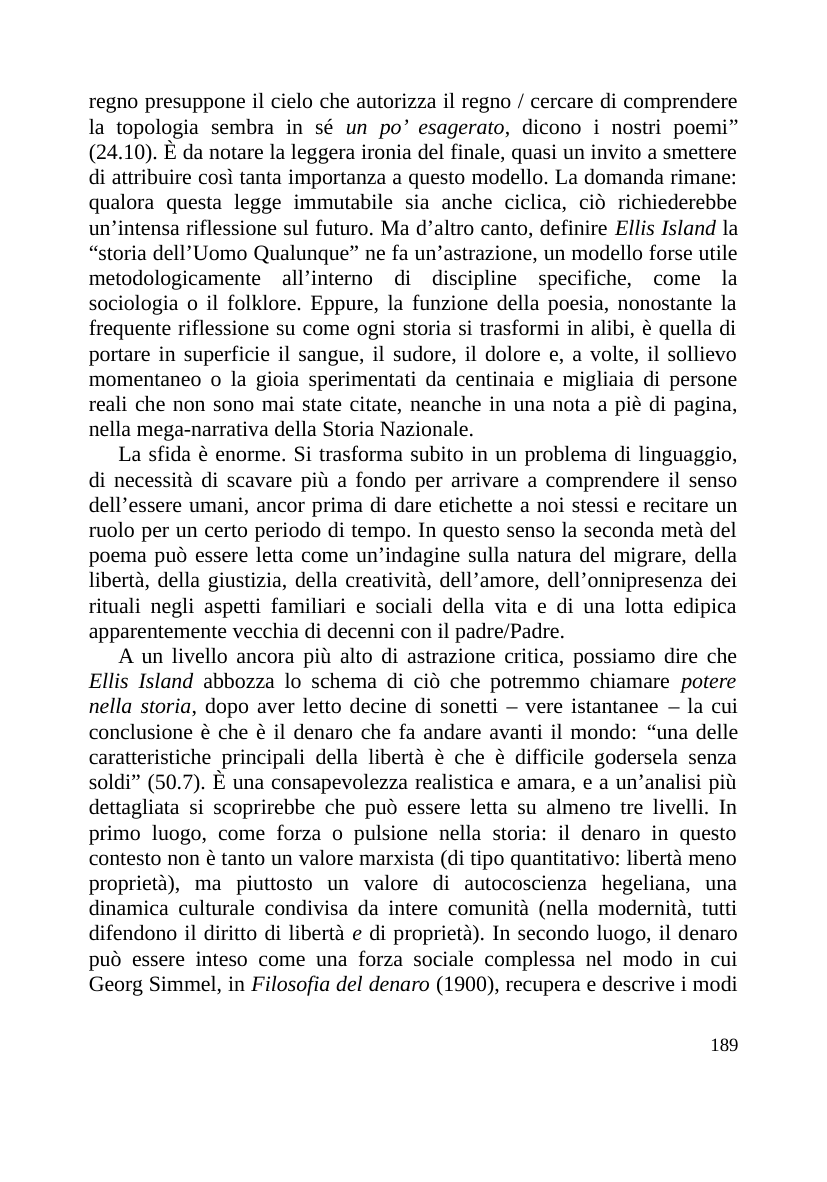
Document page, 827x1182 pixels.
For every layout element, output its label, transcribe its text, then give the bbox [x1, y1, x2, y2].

text La sfida è enorme. Si trasforma subito in un problema di linguaggio, di necessità di scavare più a fondo per arrivare a comprendere il senso dell’essere umani, ancor prima di dare etichette a noi stessi e recitare un ruolo per un certo periodo di tempo. In questo senso la seconda metà del poema può essere letta come un’indagine sulla natura del migrare, della libertà, della giustizia, della creatività, dell’amore, dell’onnipresenza dei rituali negli aspetti familiari e sociali della vita e di una lotta edipica apparentemente vecchia di decenni con il padre/Padre. [88, 441, 738, 643]
text A un livello ancora più alto di astrazione critica, possiamo dire che Ellis Island abbozza lo schema di ciò che potremmo chiamare potere nella storia, dopo aver letto decine di sonetti – vere istantanee – la cui conclusione è che è il denaro che fa andare avanti il mondo: “una delle caratteristiche principali della libertà è che è difficile godersela senza soldi” (50.7). È una consapevolezza realistica e amara, e a un’analisi più dettagliata si scoprirebbe che può essere letta su almeno tre livelli. In primo luogo, come forza o pulsione nella storia: il denaro in questo contesto non è tanto un valore marxista (di tipo quantitativo: libertà meno proprietà), ma piuttosto un valore di autocoscienza hegeliana, una dinamica culturale condivisa da intere comunità (nella modernità, tutti difendono il diritto di libertà e di proprietà). In secondo luogo, il denaro può essere inteso come una forza sociale complessa nel modo in cui Georg Simmel, in Filosofia del denaro (1900), recupera e descrive i modi [88, 643, 738, 996]
text regno presuppone il cielo che autorizza il regno / cercare di comprendere la topologia sembra in sé un po’ esagerato, dicono i nostri poemi” (24.10). È da notare la leggera ironia del finale, quasi un invito a smettere di attribuire così tanta importanza a questo modello. La domanda rimane: qualora questa legge immutabile sia anche ciclica, ciò richiederebbe un’intensa riflessione sul futuro. Ma d’altro canto, definire Ellis Island la “storia dell’Uomo Qualunque” ne fa un’astrazione, un modello forse utile metodologicamente all’interno di discipline specifiche, come la sociologia o il folklore. Eppure, la funzione della poesia, nonostante la frequente riflessione su come ogni storia si trasformi in alibi, è quella di portare in superficie il sangue, il sudore, il dolore e, a volte, il sollievo momentaneo o la gioia sperimentati da centinaia e migliaia di persone reali che non sono mai state citate, neanche in una nota a piè di pagina, nella mega-narrativa della Storia Nazionale. [88, 88, 738, 441]
